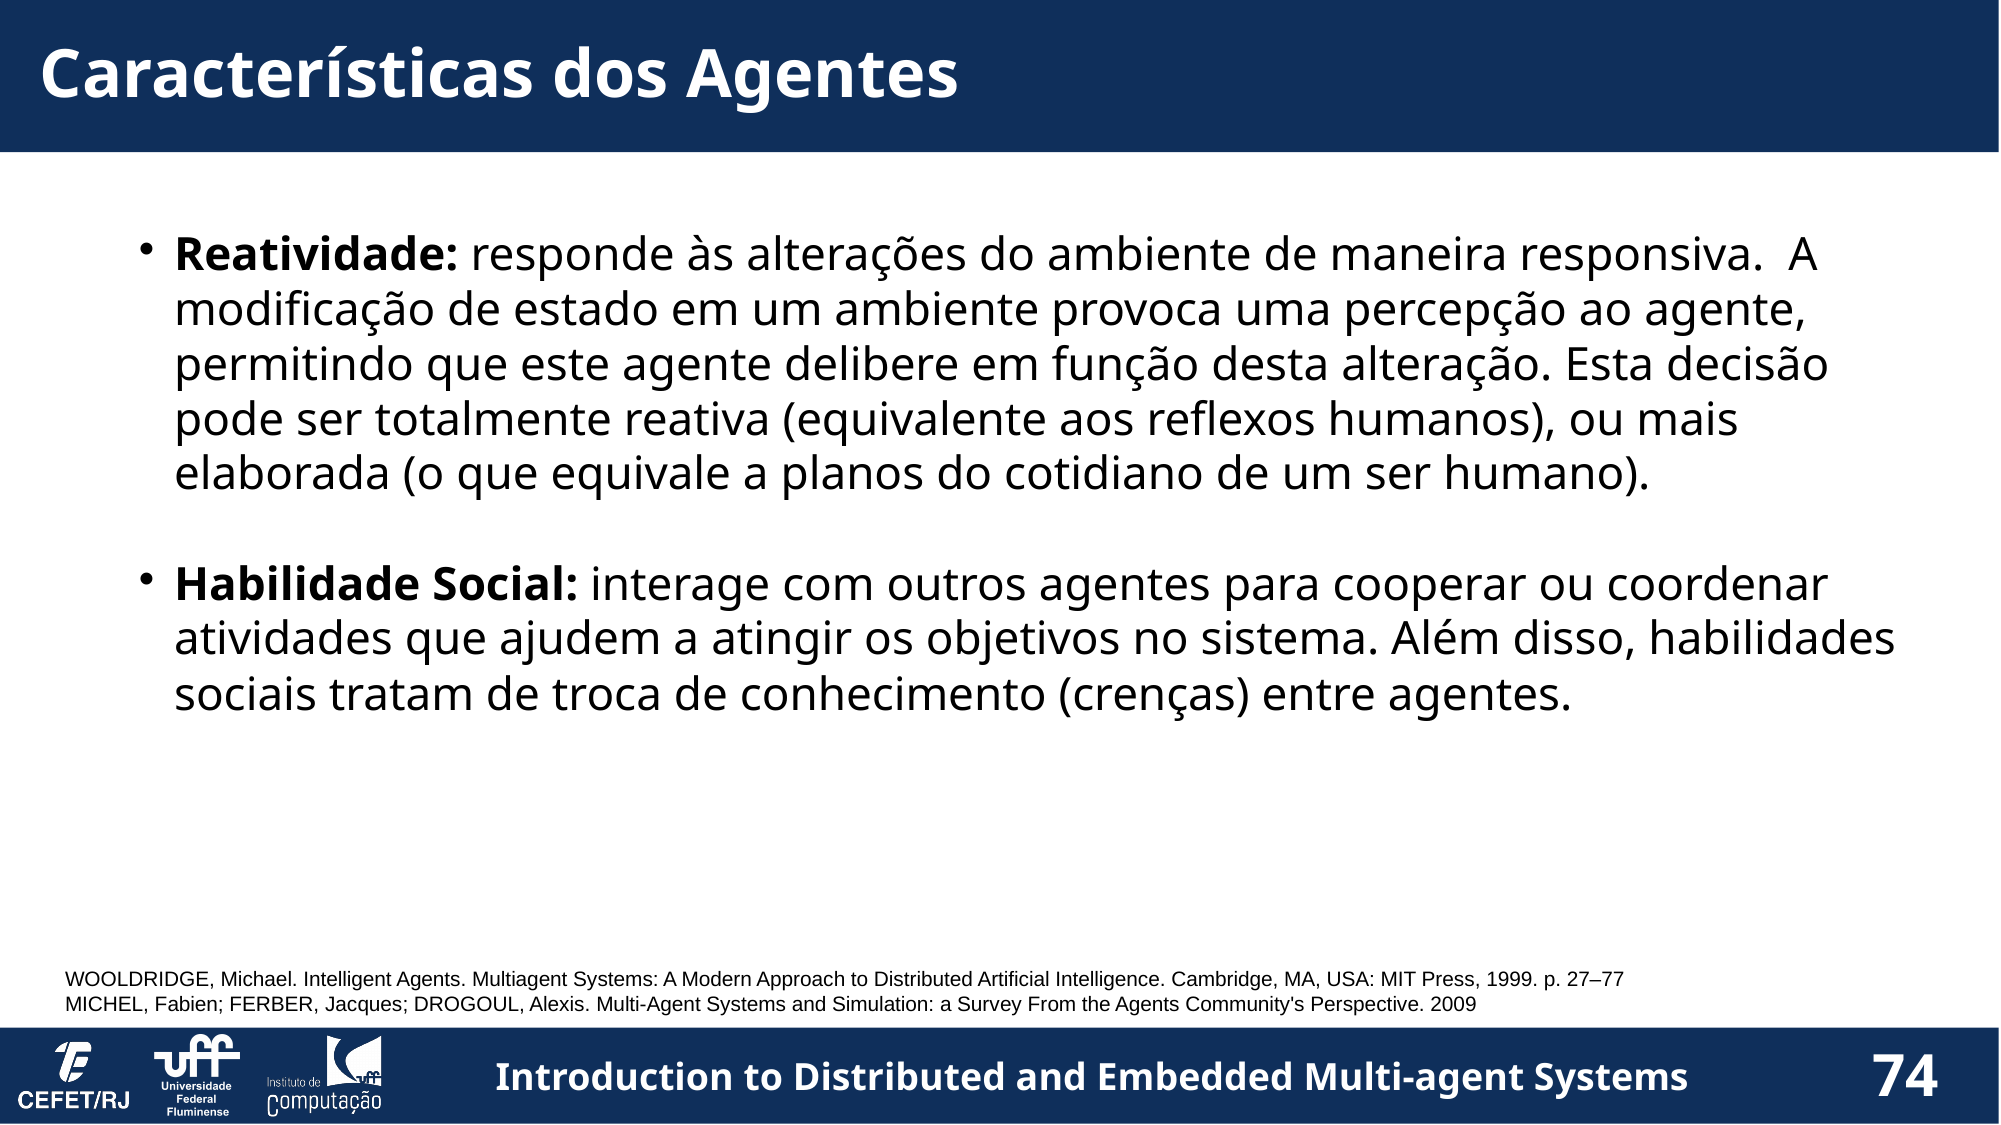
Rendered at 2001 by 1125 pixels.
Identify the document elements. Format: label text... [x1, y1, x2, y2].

text_box Reatividade: responde às alterações do ambiente de maneira responsiva. A modificação de estado em um ambiente provoca uma percepção ao agente, permitindo que este agente delibere em função desta alteração. Esta decisão pode ser totalmente reativa (equivalente aos reflexos humanos), ou mais elaborada (o que equivale a planos do cotidiano de um ser humano). Habilidade Social: interage com outros agentes para cooperar ou coordenar atividades que ajudem a atingir os objetivos no sistema. Além disso, habilidades sociais tratam de troca de conhecimento (crenças) entre agentes. [88, 216, 1949, 727]
picture [153, 1033, 241, 1121]
picture [18, 1021, 129, 1125]
picture [265, 1033, 383, 1117]
text_box Características dos Agentes [25, 23, 1999, 119]
text_box WOOLDRIDGE, Michael. Intelligent Agents. Multiagent Systems: A Modern Approach to Distributed Artificial Intelligence. Cambridge, MA, USA: MIT Press, 1999. p. 27–77 MICHEL, Fabien; FERBER, Jacques; DROGOUL, Alexis. Multi-Agent Systems and Simulation: a Survey From the Agents Community's Perspective. 2009 [50, 958, 1969, 1024]
